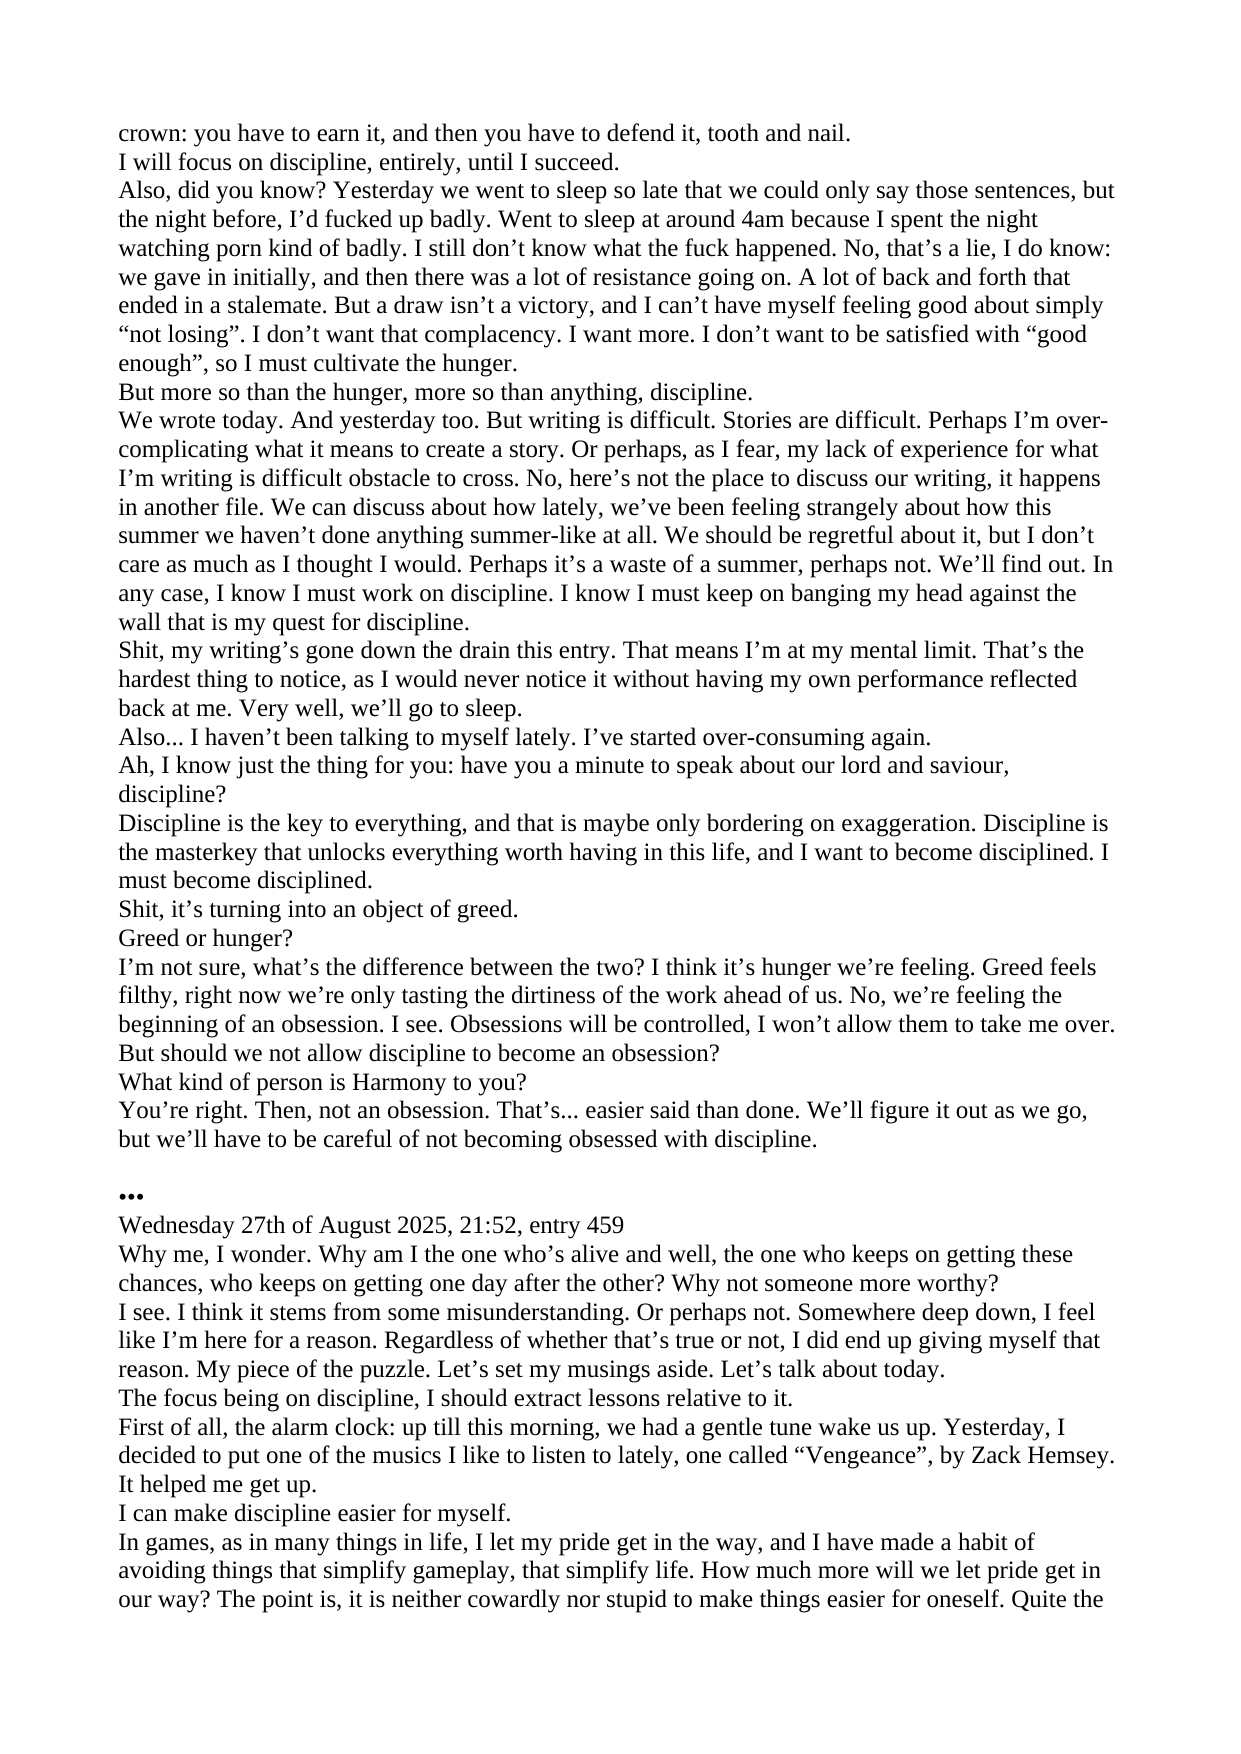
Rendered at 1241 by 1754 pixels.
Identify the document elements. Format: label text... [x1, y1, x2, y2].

text Greed or hunger? [118, 923, 1122, 952]
text Ah, I know just the thing for you: have you a minute to speak about our lord and saviour, discipline? [118, 751, 1122, 808]
text I see. I think it stems from some misunderstanding. Or perhaps not. Somewhere deep down, I feel like I’m here for a reason. Regardless of whether that’s true or not, I did end up giving myself that reason. My piece of the puzzle. Let’s set my musings aside. Let’s talk about today. [118, 1297, 1122, 1383]
text But more so than the hunger, more so than anything, discipline. [118, 377, 1122, 406]
text ••• [118, 1182, 1122, 1211]
text First of all, the alarm clock: up till this morning, we had a gentle tune wake us up. Yesterday, I decided to put one of the musics I like to listen to lately, one called “Vengeance”, by Zack Hemsey. It helped me get up. [118, 1412, 1122, 1498]
text We wrote today. And yesterday too. But writing is difficult. Stories are difficult. Perhaps I’m over-complicating what it means to create a story. Or perhaps, as I fear, my lack of experience for what I’m writing is difficult obstacle to cross. No, here’s not the place to discuss our writing, it happens in another file. We can discuss about how lately, we’ve been feeling strangely about how this summer we haven’t done anything summer-like at all. We should be regretful about it, but I don’t care as much as I thought I would. Perhaps it’s a waste of a summer, perhaps not. We’ll find out. In any case, I know I must work on discipline. I know I must keep on banging my head against the wall that is my quest for discipline. [118, 406, 1122, 636]
text But should we not allow discipline to become an obsession? [118, 1038, 1122, 1067]
text Wednesday 27th of August 2025, 21:52, entry 459 [118, 1211, 1122, 1239]
text What kind of person is Harmony to you? [118, 1067, 1122, 1096]
text I’m not sure, what’s the difference between the two? I think it’s hunger we’re feeling. Greed feels filthy, right now we’re only tasting the dirtiness of the work ahead of us. No, we’re feeling the beginning of an obsession. I see. Obsessions will be controlled, I won’t allow them to take me over. [118, 952, 1122, 1038]
text Also... I haven’t been talking to myself lately. I’ve started over-consuming again. [118, 722, 1122, 751]
text Discipline is the key to everything, and that is maybe only bordering on exaggeration. Discipline is the masterkey that unlocks everything worth having in this life, and I want to become disciplined. I must become disciplined. [118, 808, 1122, 894]
text In games, as in many things in life, I let my pride get in the way, and I have made a habit of avoiding things that simplify gameplay, that simplify life. How much more will we let pride get in our way? The point is, it is neither cowardly nor stupid to make things easier for oneself. Quite the [118, 1527, 1122, 1613]
text I can make discipline easier for myself. [118, 1498, 1122, 1527]
text The focus being on discipline, I should extract lessons relative to it. [118, 1383, 1122, 1412]
text You’re right. Then, not an obsession. That’s... easier said than done. We’ll figure it out as we go, but we’ll have to be careful of not becoming obsessed with discipline. [118, 1096, 1122, 1153]
text Why me, I wonder. Why am I the one who’s alive and well, the one who keeps on getting these chances, who keeps on getting one day after the other? Why not someone more worthy? [118, 1239, 1122, 1297]
text Also, did you know? Yesterday we went to sleep so late that we could only say those sentences, but the night before, I’d fucked up badly. Went to sleep at around 4am because I spent the night watching porn kind of badly. I still don’t know what the fuck happened. No, that’s a lie, I do know: we gave in initially, and then there was a lot of resistance going on. A lot of back and forth that ended in a stalemate. But a draw isn’t a victory, and I can’t have myself feeling good about simply “not losing”. I don’t want that complacency. I want more. I don’t want to be satisfied with “good enough”, so I must cultivate the hunger. [118, 176, 1122, 377]
text Shit, my writing’s gone down the drain this entry. That means I’m at my mental limit. That’s the hardest thing to notice, as I would never notice it without having my own performance reflected back at me. Very well, we’ll go to sleep. [118, 636, 1122, 722]
text crown: you have to earn it, and then you have to defend it, tooth and nail. [118, 118, 1122, 147]
text I will focus on discipline, entirely, until I succeed. [118, 147, 1122, 176]
text Shit, it’s turning into an object of greed. [118, 894, 1122, 923]
